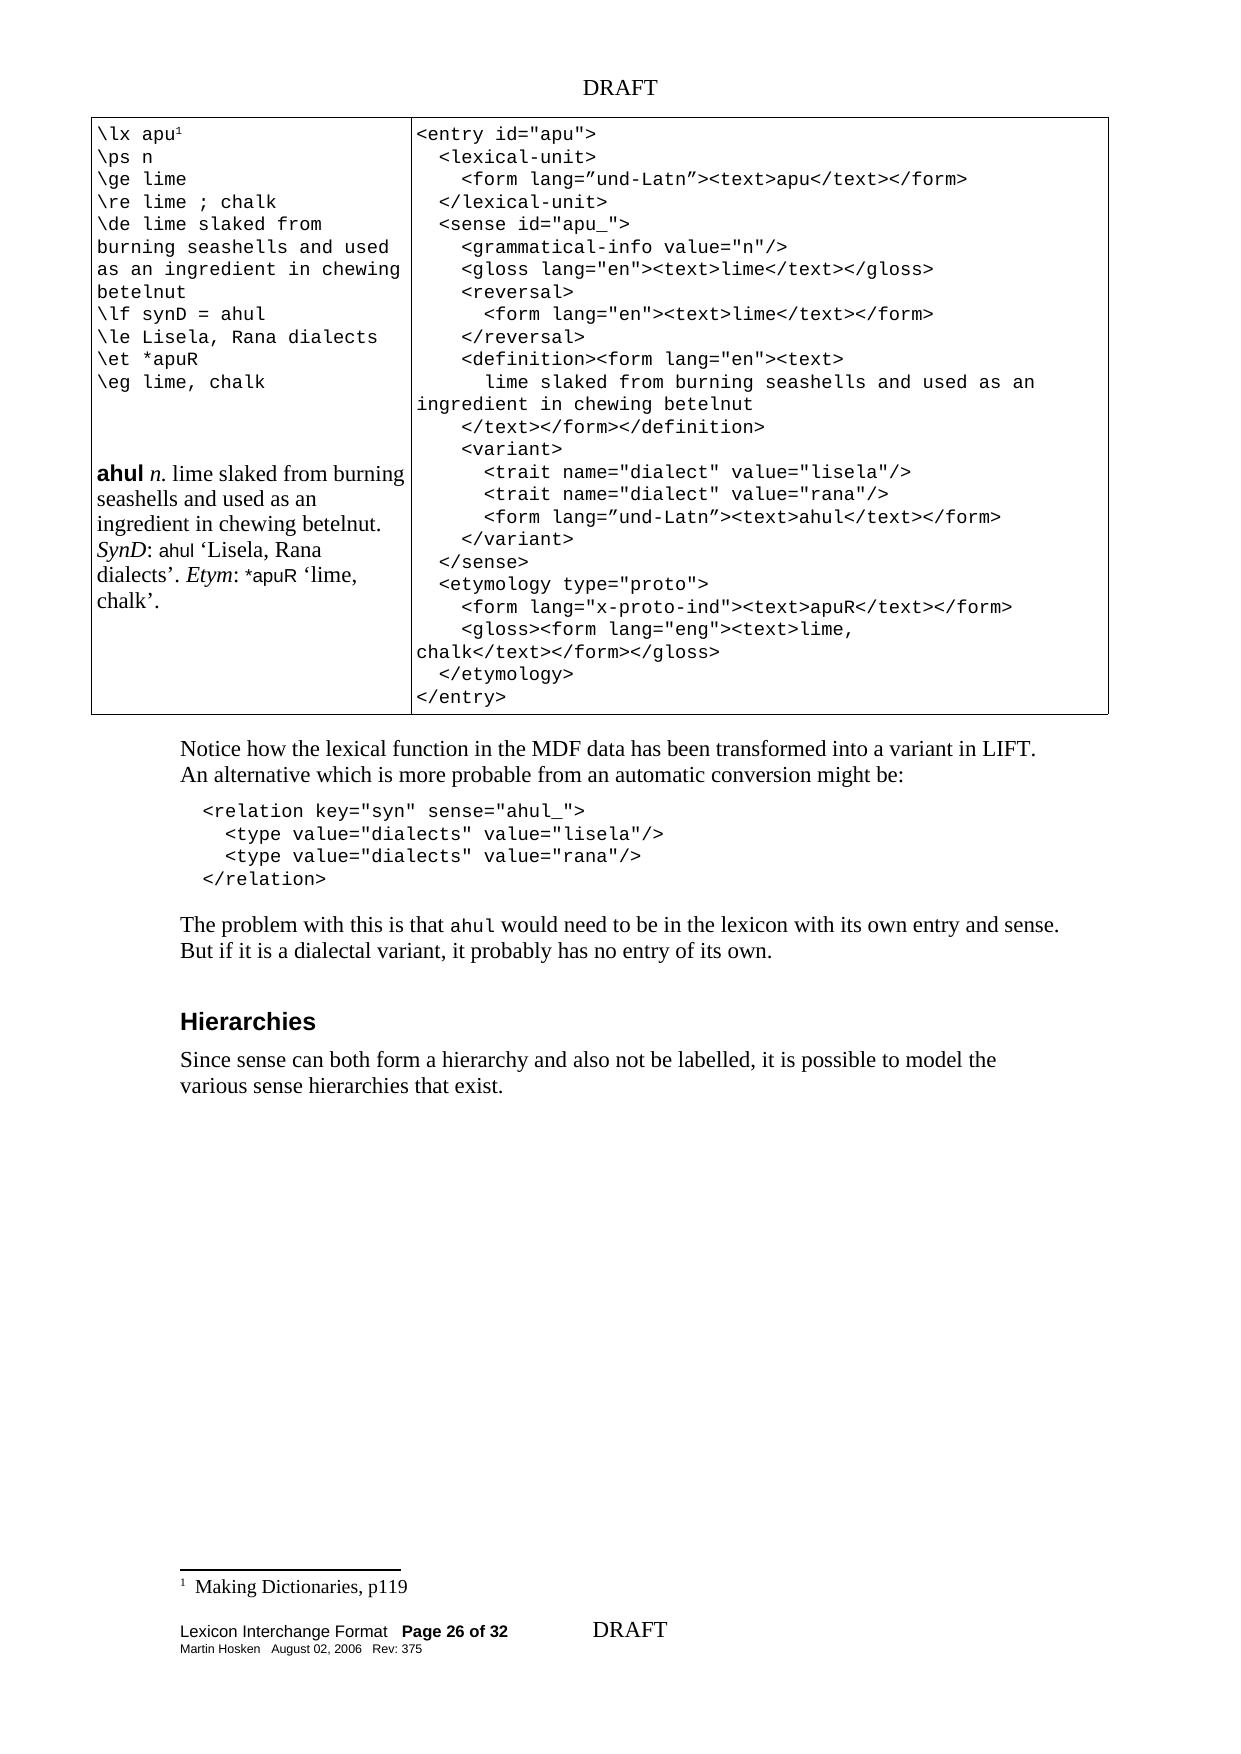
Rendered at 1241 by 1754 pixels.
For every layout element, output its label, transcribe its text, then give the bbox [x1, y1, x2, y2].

table_header <entry id="apu"> <lexical-unit> <form lang=”und-Latn”><text>apu</text></form> </lexical-unit> <sense id="apu_"> <grammatical-info value="n"/> <gloss lang="en"><text>lime</text></gloss> <reversal> <form lang="en"><text>lime</text></form> </reversal> <definition><form lang="en"><text> lime slaked from burning seashells and used as an ingredient in chewing betelnut </text></form></definition> <variant> <trait name="dialect" value="lisela"/> <trait name="dialect" value="rana"/> <form lang=”und-Latn”><text>ahul</text></form> </variant> </sense> <etymology type="proto"> <form lang="x-proto-ind"><text>apuR</text></form> <gloss><form lang="eng"><text>lime, chalk</text></form></gloss> </etymology> </entry> [412, 118, 1108, 713]
text <type value="dialects" value="lisela"/> [180, 822, 1061, 844]
text Notice how the lexical function in the MDF data has been transformed into a variant in LIFT. An alternative which is more probable from an automatic conversion might be: [180, 736, 1061, 787]
text <type value="dialects" value="rana"/> [180, 844, 1061, 867]
table_header \lx apu \ps n \ge lime \re lime ; chalk \de lime slaked from burning seashells and used as an ingredient in chewing betelnut \lf synD = ahul \le Lisela, Rana dialects \et *apuR \eg lime, chalk ahul n. lime slaked from burning seashells and used as an ingredient in chewing betelnut. SynD: ahul ‘Lisela, Rana dialects’. Etym: *apuR ‘lime, chalk’. [92, 118, 411, 713]
subtitle Hierarchies [180, 1007, 1061, 1035]
text Since sense can both form a hierarchy and also not be labelled, it is possible to model the various sense hierarchies that exist. [180, 1047, 1061, 1098]
text <relation key="syn" sense="ahul_"> [180, 799, 1061, 822]
text The problem with this is that ahul would need to be in the lexicon with its own entry and sense. But if it is a dialectal variant, it probably has no entry of its own. [180, 912, 1061, 963]
text </relation> [180, 867, 1061, 889]
